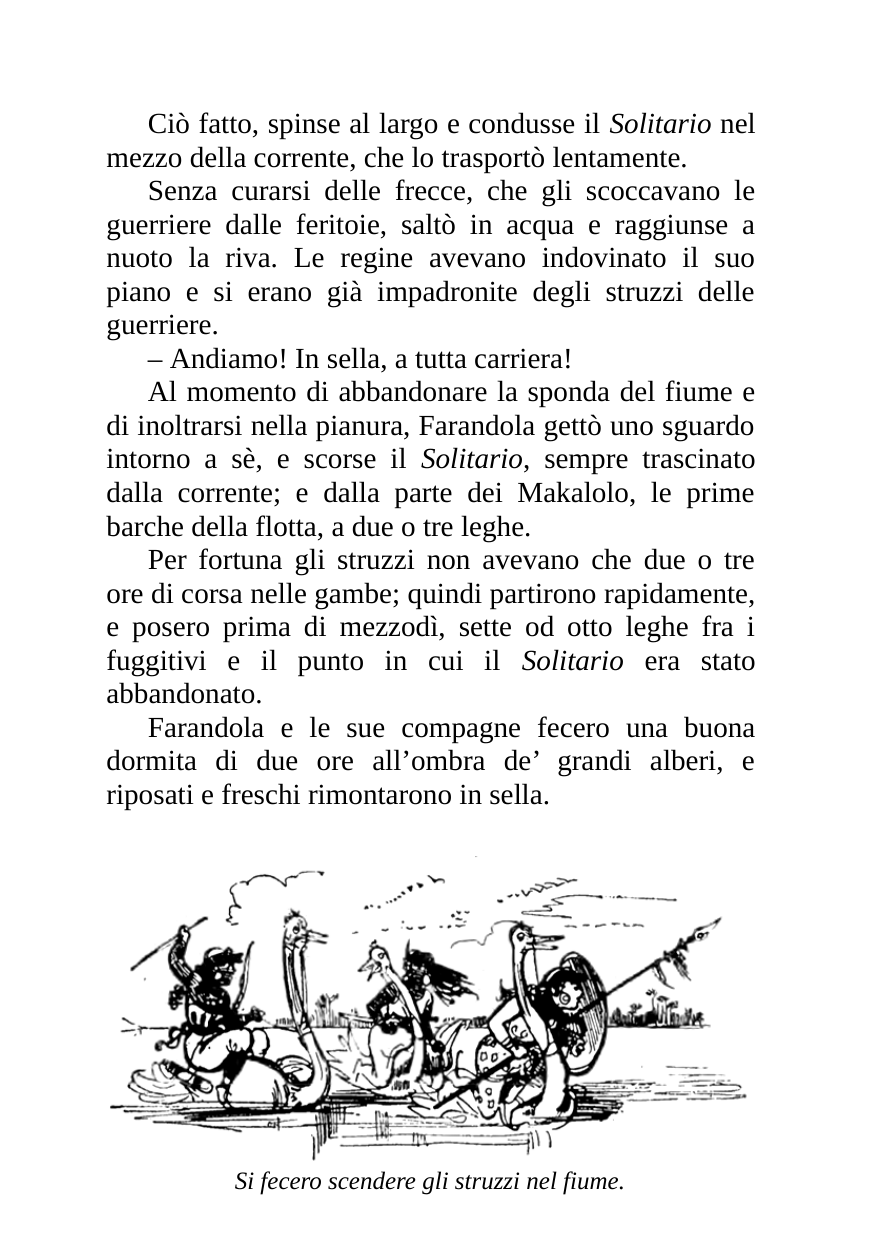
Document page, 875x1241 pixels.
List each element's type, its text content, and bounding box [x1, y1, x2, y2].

text Per fortuna gli struzzi non avevano che due o tre ore di corsa nelle gambe; quindi partirono rapidamente, e posero prima di mezzodì, sette od otto leghe fra i fuggitivi e il punto in cui il Solitario era stato abbandonato. [106, 542, 756, 710]
text Al momento di abbandonare la sponda del fiume e di inoltrarsi nella pianura, Farandola gettò uno sguardo intorno a sè, e scorse il Solitario, sempre trascinato dalla corrente; e dalla parte dei Makalolo, le prime barche della flotta, a due o tre leghe. [106, 374, 756, 542]
text Si fecero scendere gli struzzi nel fiume. [106, 1166, 756, 1194]
text Farandola e le sue compagne fecero una buona dormita di due ore all’ombra de’ grandi alberi, e riposati e freschi rimontarono in sella. [106, 710, 756, 811]
text Ciò fatto, spinse al largo e condusse il Solitario nel mezzo della corrente, che lo trasportò lentamente. [106, 106, 756, 173]
text – Andiamo! In sella, a tutta carriera! [106, 341, 756, 374]
text Senza curarsi delle frecce, che gli scoccavano le guerriere dalle feritoie, saltò in acqua e raggiunse a nuoto la riva. Le regine avevano indovinato il suo piano e si erano già impadronite degli struzzi delle guerriere. [106, 173, 756, 341]
picture [106, 856, 756, 1166]
